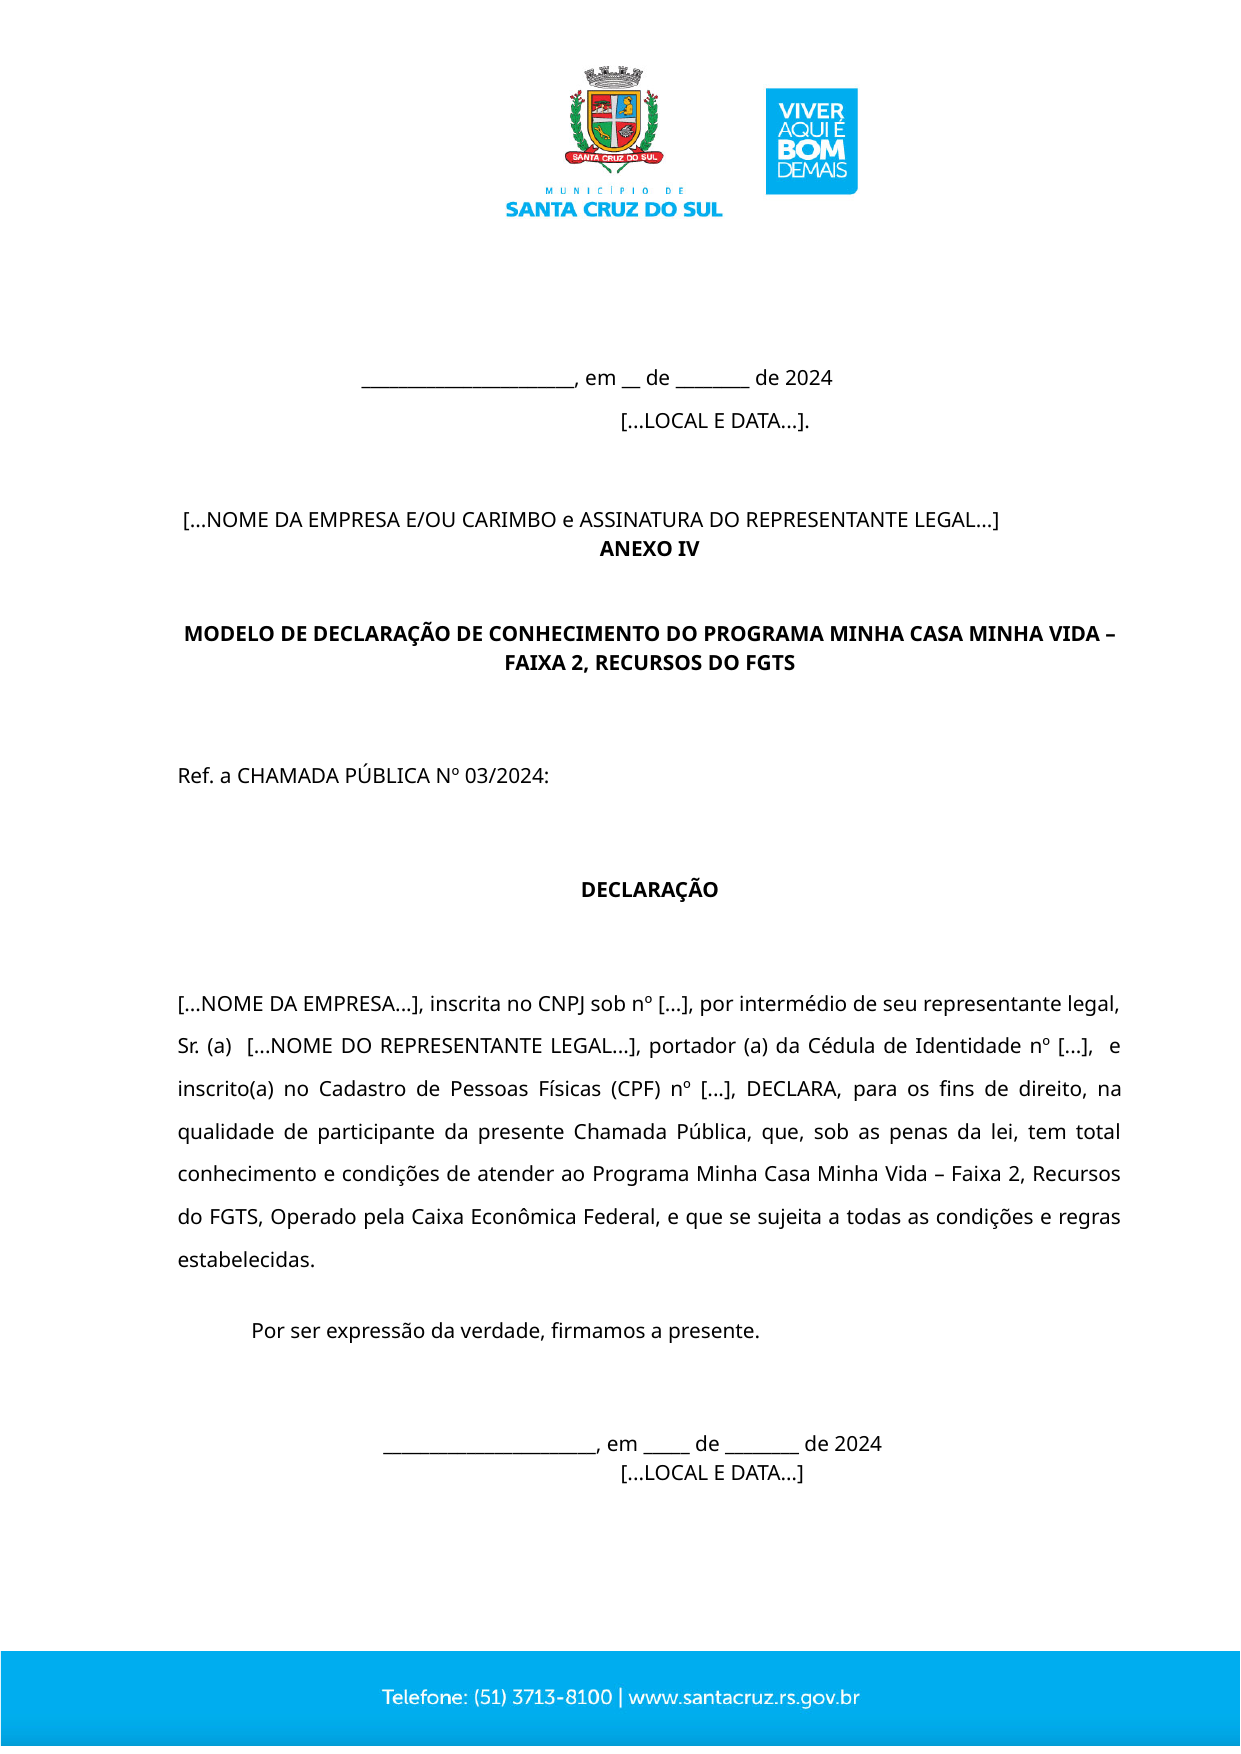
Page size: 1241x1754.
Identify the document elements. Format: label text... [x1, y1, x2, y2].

picture [383, 1690, 393, 1703]
text [...NOME DA EMPRESA...], inscrita no CNPJ sob nº [...], por intermédio de seu representante legal, Sr. (a) [...NOME DO REPRESENTANTE LEGAL...], portador (a) da Cédula de Identidade nº [...], e inscrito(a) no Cadastro de Pessoas Físicas (CPF) nº [...], DECLARA, para os fins de direito, na qualidade de participante da presente Chamada Pública, que, sob as penas da lei, tem total conhecimento e condições de atender ao Programa Minha Casa Minha Vida – Faixa 2, Recursos do FGTS, Operado pela Caixa Econômica Federal, e que se sujeita a todas as condições e regras estabelecidas. [177, 989, 1122, 1273]
picture [842, 1690, 848, 1703]
picture [445, 1694, 450, 1703]
picture [655, 1694, 664, 1703]
text _______________________, em __ de ________ de 2024 [177, 363, 1122, 392]
text MODELO DE DECLARAÇÃO DE CONHECIMENTO DO PROGRAMA MINHA CASA MINHA VIDA – FAIXA 2, RECURSOS DO FGTS [177, 619, 1122, 676]
picture [393, 1694, 402, 1703]
text [...NOME DA EMPRESA E/OU CARIMBO e ASSINATURA DO REPRESENTANTE LEGAL...] [177, 506, 1122, 534]
text ANEXO IV [177, 534, 1122, 562]
text _______________________, em _____ de ________ de 2024 [177, 1429, 1122, 1458]
picture [493, 1690, 497, 1703]
picture [580, 1690, 584, 1703]
text [...LOCAL E DATA…] [177, 1458, 1122, 1486]
text DECLARAÇÃO [177, 875, 1122, 904]
text Ref. a CHAMADA PÚBLICA Nº 03/2024: [177, 762, 1122, 790]
text [...LOCAL E DATA...]. [177, 406, 1122, 434]
picture [498, 59, 867, 223]
picture [410, 1695, 419, 1703]
picture [589, 1690, 599, 1703]
text Por ser expressão da verdade, firmamos a presente. [177, 1316, 1122, 1344]
